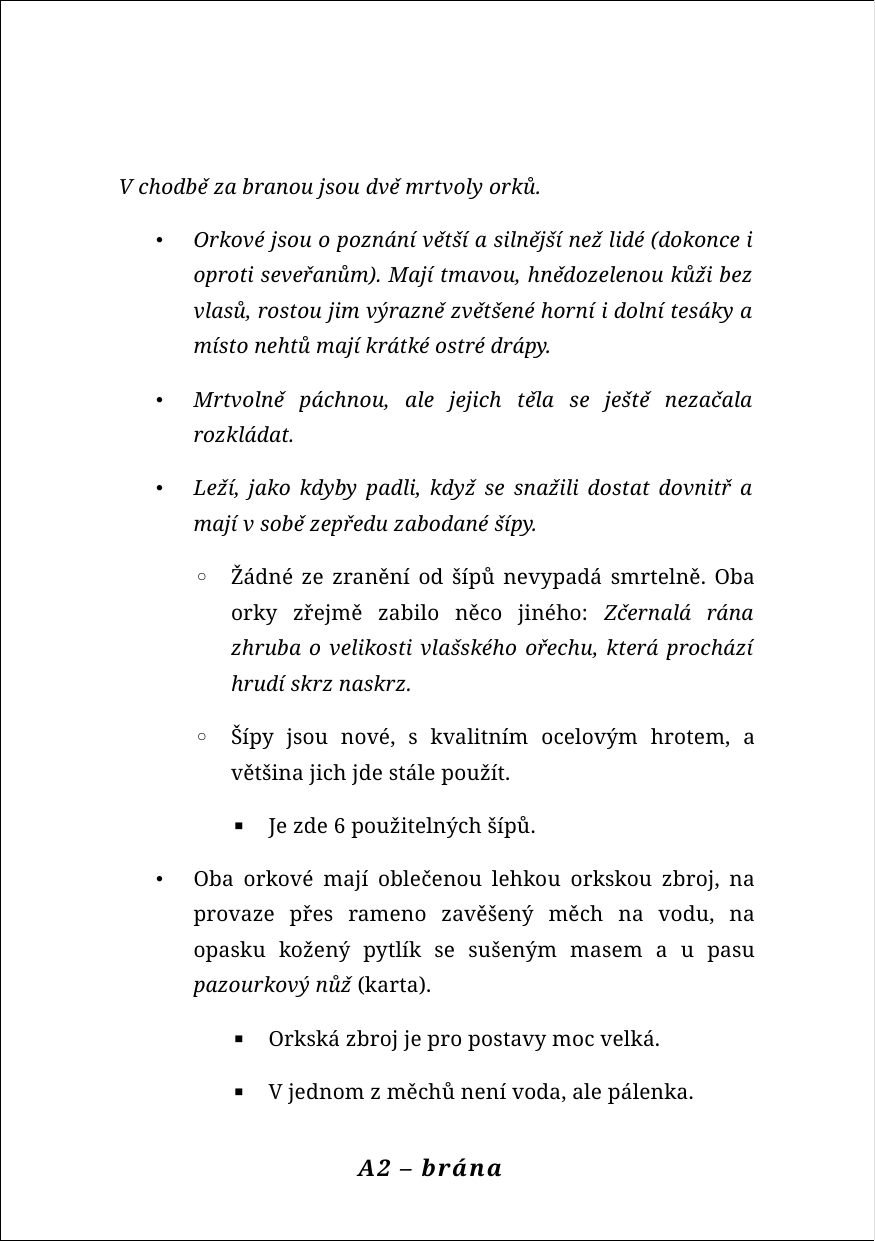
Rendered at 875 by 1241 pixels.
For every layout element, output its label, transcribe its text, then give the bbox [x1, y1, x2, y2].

list V jednom z měchů není voda, ale pálenka. [231, 1077, 756, 1106]
list Oba orkové mají oblečenou lehkou orkskou zbroj, na provaze přes rameno zavěšený měch na vodu, na opasku kožený pytlík se sušeným masem a u pasu pazourkový nůž (karta). [156, 864, 756, 999]
text V chodbě za branou jsou dvě mrtvoly orků. [118, 172, 756, 200]
list Orkové jsou o poznání větší a silnější než lidé (dokonce i oproti seveřanům). Mají tmavou, hnědozelenou kůži bez vlasů, rostou jim výrazně zvětšené horní i dolní tesáky a místo nehtů mají krátké ostré drápy. [156, 225, 756, 360]
list Žádné ze zranění od šípů nevypadá smrtelně. Oba orky zřejmě zabilo něco jiného: Zčernalá rána zhruba o velikosti vlašského ořechu, která prochází hrudí skrz naskrz. [193, 562, 756, 697]
list Šípy jsou nové, s kvalitním ocelovým hrotem, a většina jich jde stále použít. [193, 722, 756, 786]
list Je zde 6 použitelných šípů. [231, 811, 756, 839]
list Orkská zbroj je pro postavy moc velká. [231, 1024, 756, 1052]
list Leží, jako kdyby padli, když se snažili dostat dovnitř a mají v sobě zepředu zabodané šípy. [156, 473, 756, 537]
list Mrtvolně páchnou, ale jejich těla se ještě nezačala rozkládat. [156, 385, 756, 449]
